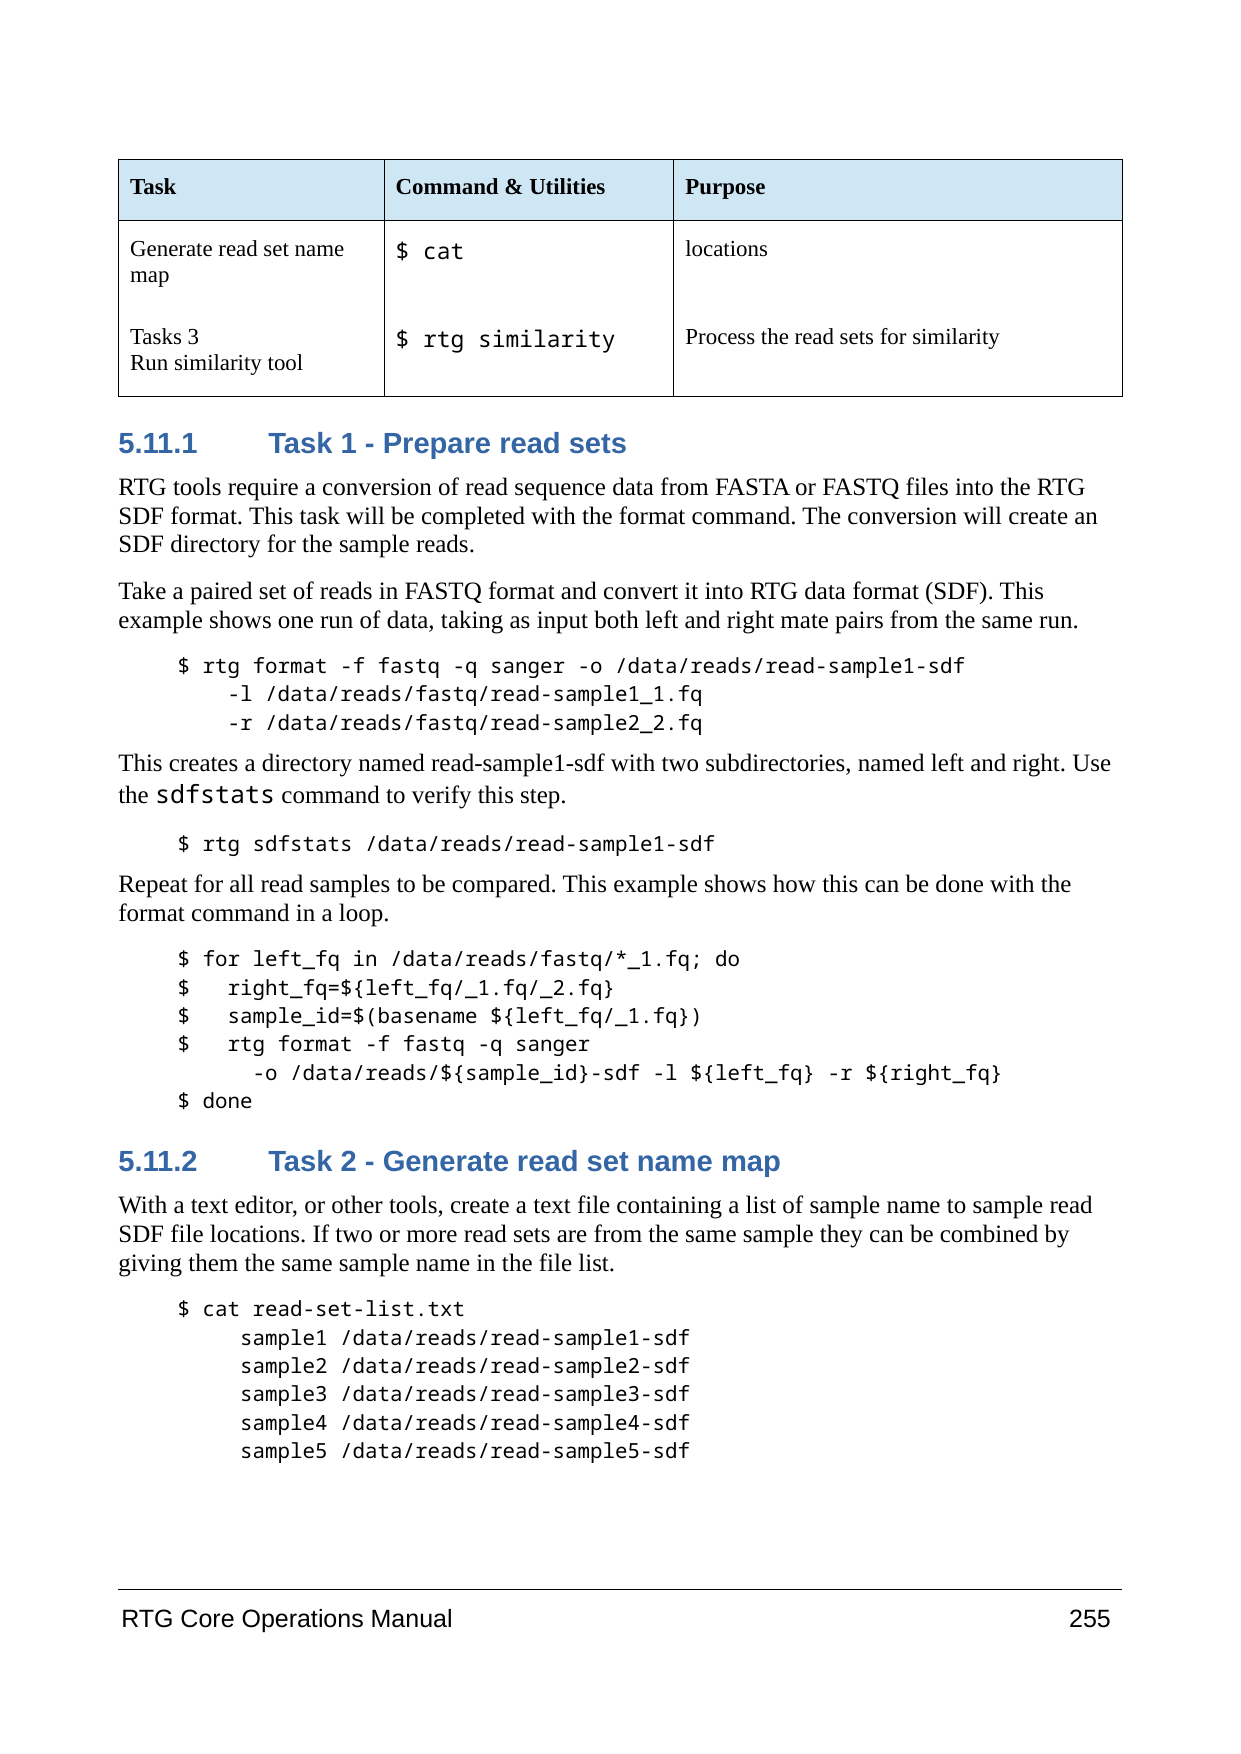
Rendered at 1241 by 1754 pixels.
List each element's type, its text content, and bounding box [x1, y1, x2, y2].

text Take a paired set of reads in FASTQ format and convert it into RTG data format (SDF). This example shows one run of data, taking as input both left and right mate pairs from the same run. [118, 576, 1122, 633]
text $ sample_id=$(basename ${left_fq/_1.fq}) [177, 1001, 1122, 1029]
table_cell locations [674, 221, 1122, 308]
text sample3 /data/reads/read-sample3-sdf [177, 1379, 1122, 1408]
table_cell Generate read set name map [119, 221, 384, 308]
text $ for left_fq in /data/reads/fastq/*_1.fq; do [177, 944, 1122, 973]
text -l /data/reads/fastq/read-sample1_1.fq [177, 679, 1122, 708]
text RTG tools require a conversion of read sequence data from FASTA or FASTQ files into the RTG SDF format. This task will be completed with the format command. The conversion will create an SDF directory for the sample reads. [118, 472, 1122, 558]
text This creates a directory named read-sample1-sdf with two subdirectories, named left and right. Use the sdfstats command to verify this step. [118, 748, 1122, 811]
text sample2 /data/reads/read-sample2-sdf [177, 1351, 1122, 1379]
table_cell Tasks 3 Run similarity tool [119, 309, 384, 396]
table_cell $ rtg similarity [385, 309, 673, 396]
text $ right_fq=${left_fq/_1.fq/_2.fq} [177, 973, 1122, 1001]
text -o /data/reads/${sample_id}-sdf -l ${left_fq} -r ${right_fq} [177, 1058, 1122, 1086]
text $ rtg sdfstats /data/reads/read-sample1-sdf [177, 829, 1122, 857]
text $ cat read-set-list.txt [177, 1294, 1122, 1323]
text sample1 /data/reads/read-sample1-sdf [177, 1323, 1122, 1351]
text sample4 /data/reads/read-sample4-sdf [177, 1408, 1122, 1436]
table_cell $ cat [385, 221, 673, 308]
table_header Task [119, 160, 384, 220]
text -r /data/reads/fastq/read-sample2_2.fq [177, 708, 1122, 736]
text sample5 /data/reads/read-sample5-sdf [177, 1436, 1122, 1465]
text $ done [177, 1086, 1122, 1115]
text $ rtg format -f fastq -q sanger [177, 1029, 1122, 1058]
table_cell Process the read sets for similarity [674, 309, 1122, 396]
subtitle Task 2 - Generate read set name map [118, 1144, 1122, 1178]
text Repeat for all read samples to be compared. This example shows how this can be done with the format command in a loop. [118, 869, 1122, 926]
subtitle Task 1 - Prepare read sets [118, 426, 1122, 459]
text $ rtg format -f fastq -q sanger -o /data/reads/read-sample1-sdf [177, 651, 1122, 679]
table_header Purpose [674, 160, 1122, 220]
text With a text editor, or other tools, create a text file containing a list of sample name to sample read SDF file locations. If two or more read sets are from the same sample they can be combined by giving them the same sample name in the file list. [118, 1190, 1122, 1276]
table_header Command & Utilities [385, 160, 673, 220]
